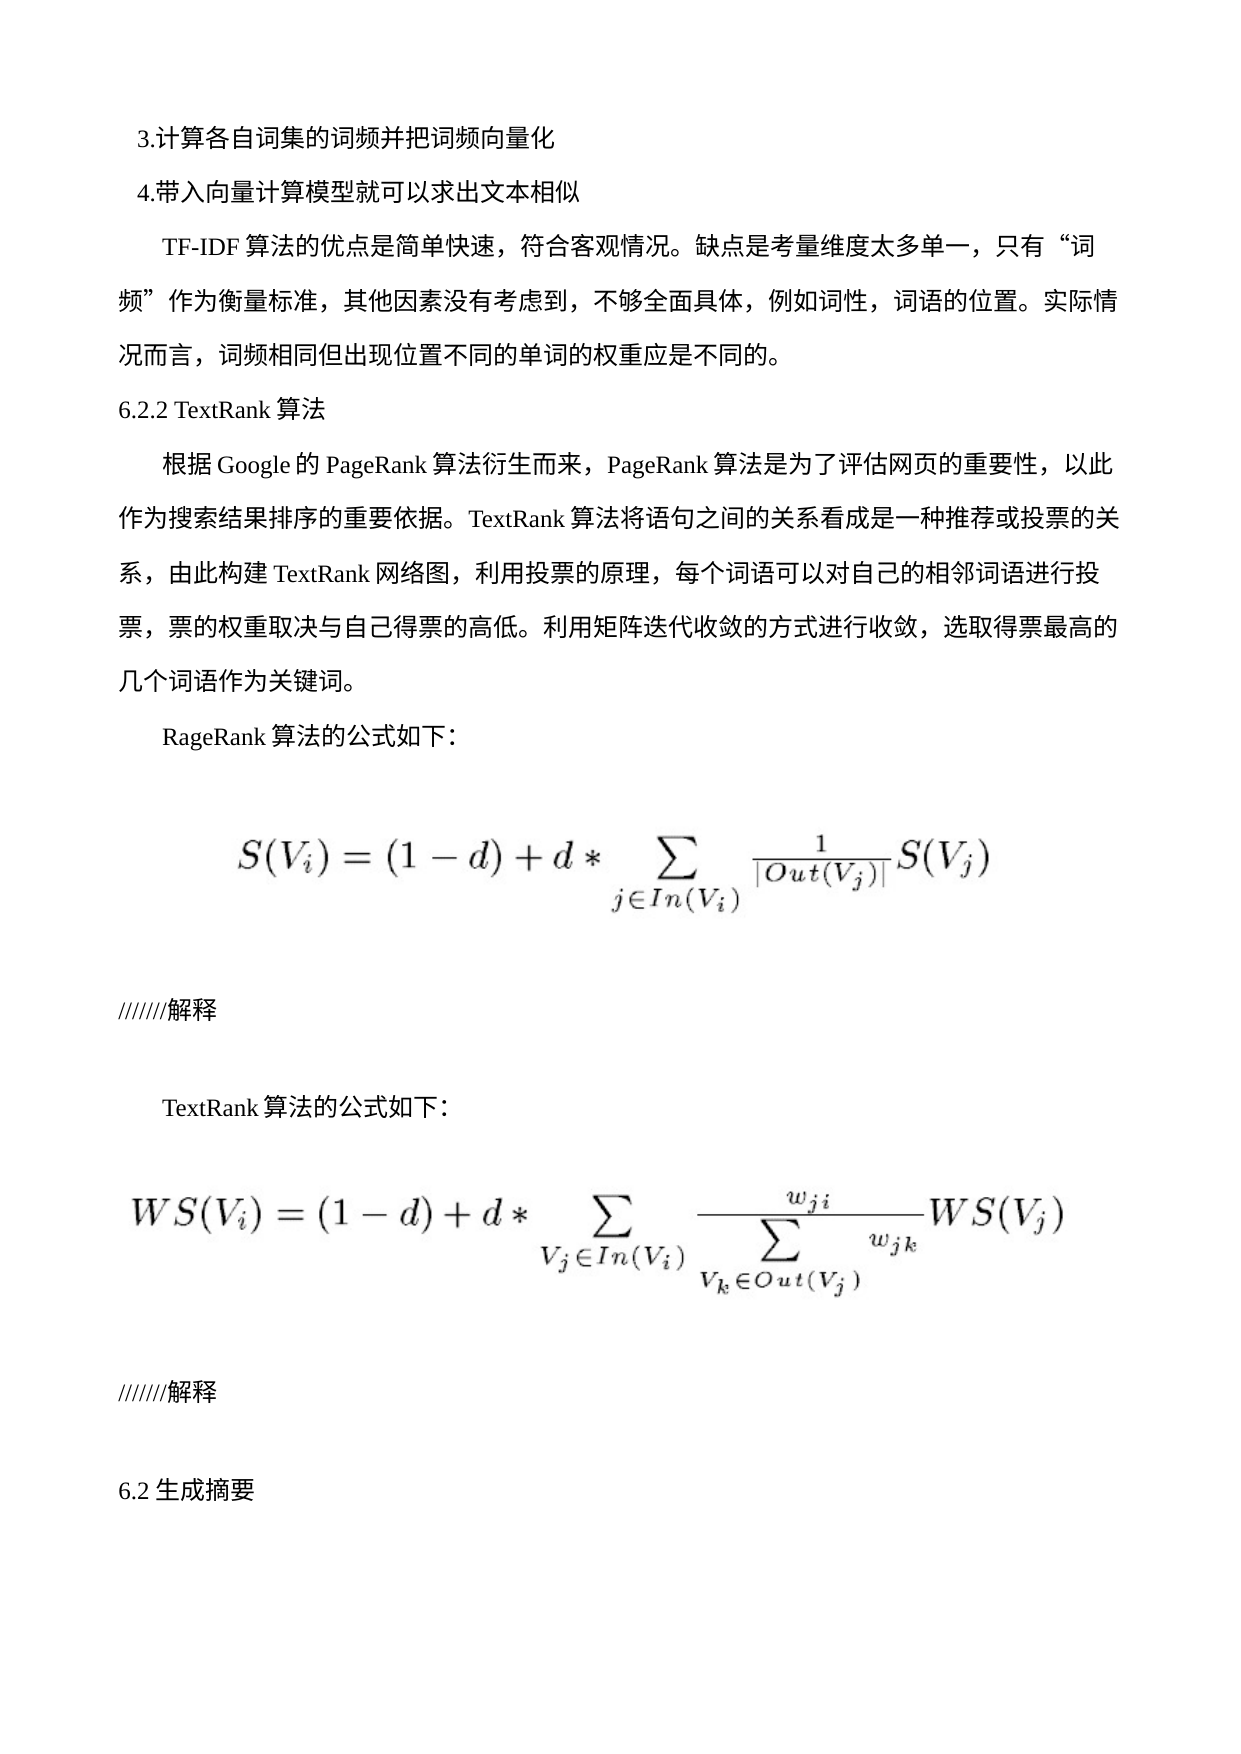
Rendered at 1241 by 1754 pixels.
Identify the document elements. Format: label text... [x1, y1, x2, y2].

text TextRank算法的公式如下： [118, 1088, 1122, 1124]
picture [118, 770, 1123, 972]
text 4.带入向量计算模型就可以求出文本相似 [118, 172, 1122, 209]
text ///////解释 [118, 972, 1122, 1026]
picture [118, 1142, 1123, 1316]
text 3.计算各自词集的词频并把词频向量化 [118, 118, 1122, 154]
text 6.2 生成摘要 [118, 1470, 1122, 1507]
text 6.2.2 TextRank算法 [118, 390, 1122, 426]
text 根据Google的PageRank算法衍生而来，PageRank算法是为了评估网页的重要性，以此作为搜索结果排序的重要依据。TextRank算法将语句之间的关系看成是一种推荐或投票的关系，由此构建TextRank网络图，利用投票的原理，每个词语可以对自己的相邻词语进行投票，票的权重取决与自己得票的高低。利用矩阵迭代收敛的方式进行收敛，选取得票最高的几个词语作为关键词。 [118, 444, 1122, 698]
text RageRank算法的公式如下： [118, 716, 1122, 752]
text TF-IDF算法的优点是简单快速，符合客观情况。缺点是考量维度太多单一，只有“词频”作为衡量标准，其他因素没有考虑到，不够全面具体，例如词性，词语的位置。实际情况而言，词频相同但出现位置不同的单词的权重应是不同的。 [118, 227, 1122, 372]
text ///////解释 [118, 1373, 1122, 1409]
